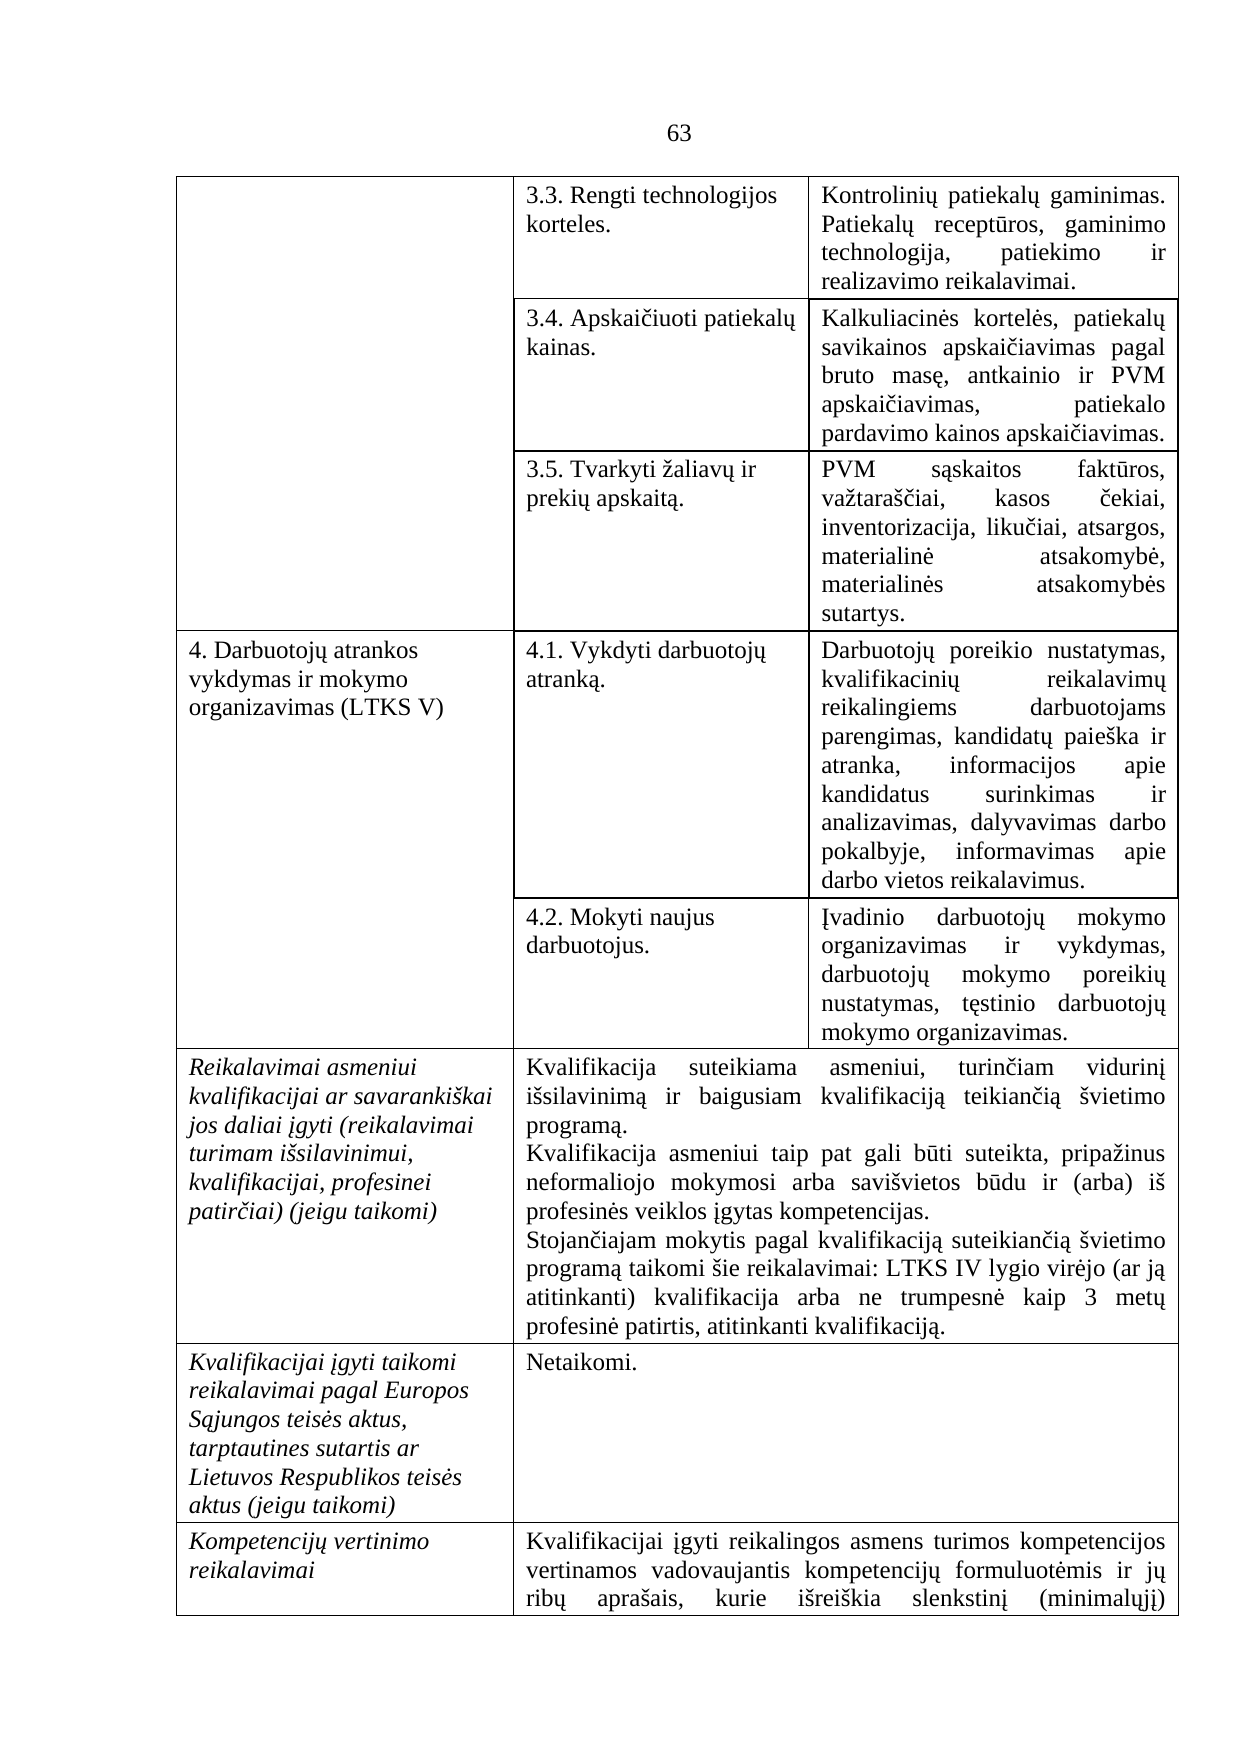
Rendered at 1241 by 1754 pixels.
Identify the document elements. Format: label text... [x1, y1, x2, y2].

table_cell Kvalifikacijai įgyti reikalingos asmens turimos kompetencijos vertinamos vadovaujantis kompetencijų formuluotėmis ir jų ribų aprašais, kurie išreiškia slenkstinį (minimalųjį) [514, 1523, 1178, 1615]
table_cell Netaikomi. [514, 1344, 1178, 1522]
table_cell Reikalavimai asmeniui kvalifikacijai ar savarankiškai jos daliai įgyti (reikalavimai turimam išsilavinimui, kvalifikacijai, profesinei patirčiai) (jeigu taikomi) [177, 1049, 513, 1343]
table_cell Kvalifikacija suteikiama asmeniui, turinčiam vidurinį išsilavinimą ir baigusiam kvalifikaciją teikiančią švietimo programą. Kvalifikacija asmeniui taip pat gali būti suteikta, pripažinus neformaliojo mokymosi arba savišvietos būdu ir (arba) iš profesinės veiklos įgytas kompetencijas. Stojančiajam mokytis pagal kvalifikaciją suteikiančią švietimo programą taikomi šie reikalavimai: LTKS IV lygio virėjo (ar ją atitinkanti) kvalifikacija arba ne trumpesnė kaip 3 metų profesinė patirtis, atitinkanti kvalifikaciją. [514, 1049, 1178, 1343]
table_cell [177, 177, 513, 630]
table_cell Kvalifikacijai įgyti taikomi reikalavimai pagal Europos Sąjungos teisės aktus, tarptautines sutartis ar Lietuvos Respublikos teisės aktus (jeigu taikomi) [177, 1344, 513, 1522]
table_cell 4. Darbuotojų atrankos vykdymas ir mokymo organizavimas (LTKS V) [177, 631, 513, 1048]
table_cell Kompetencijų vertinimo reikalavimai [177, 1523, 513, 1615]
table_cell 4.1. Vykdyti darbuotojų atranką. [515, 632, 808, 897]
table_cell Kontrolinių patiekalų gaminimas. Patiekalų receptūros, gaminimo technologija, patiekimo ir realizavimo reikalavimai. [809, 177, 1178, 298]
table_cell 3.5. Tvarkyti žaliavų ir prekių apskaitą. [515, 452, 808, 630]
table_cell Įvadinio darbuotojų mokymo organizavimas ir vykdymas, darbuotojų mokymo poreikių nustatymas, tęstinio darbuotojų mokymo organizavimas. [809, 899, 1178, 1048]
table_cell 3.3. Rengti technologijos korteles. [514, 177, 808, 298]
table_cell Darbuotojų poreikio nustatymas, kvalifikacinių reikalavimų reikalingiems darbuotojams parengimas, kandidatų paieška ir atranka, informacijos apie kandidatus surinkimas ir analizavimas, dalyvavimas darbo pokalbyje, informavimas apie darbo vietos reikalavimus. [810, 632, 1177, 897]
table_cell 4.2. Mokyti naujus darbuotojus. [514, 899, 808, 1048]
table_cell PVM sąskaitos faktūros, važtaraščiai, kasos čekiai, inventorizacija, likučiai, atsargos, materialinė atsakomybė, materialinės atsakomybės sutartys. [810, 452, 1177, 630]
table_cell Kalkuliacinės kortelės, patiekalų savikainos apskaičiavimas pagal bruto masę, antkainio ir PVM apskaičiavimas, patiekalo pardavimo kainos apskaičiavimas. [810, 300, 1177, 449]
table_cell 3.4. Apskaičiuoti patiekalų kainas. [515, 299, 808, 449]
